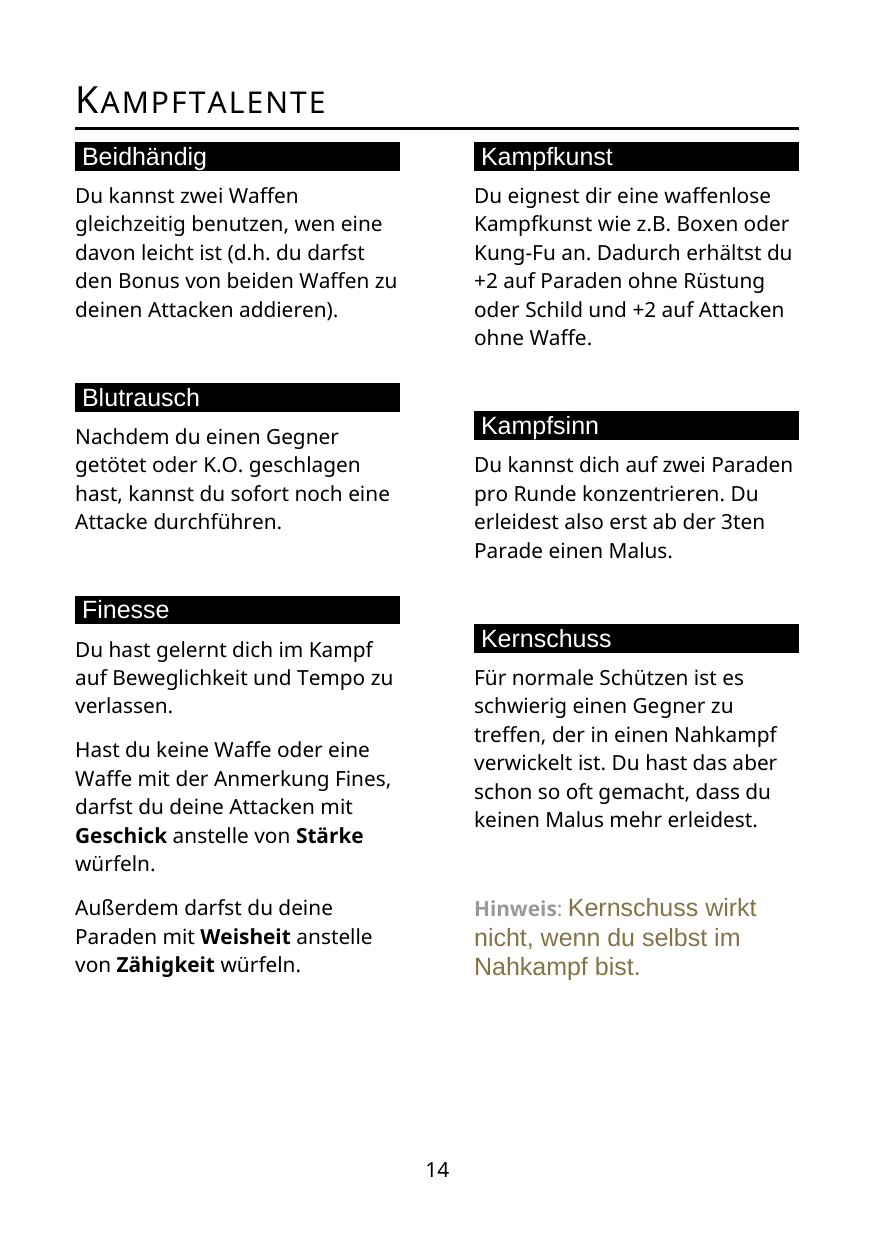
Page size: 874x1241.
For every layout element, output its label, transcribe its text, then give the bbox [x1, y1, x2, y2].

text Du kannst zwei Waffen gleichzeitig benutzen, wen eine davon leicht ist (d.h. du darfst den Bonus von beiden Waffen zu deinen Attacken addieren). [75, 181, 400, 323]
text Du kannst dich auf zwei Paraden pro Runde konzentrieren. Du erleidest also erst ab der 3ten Parade einen Malus. [474, 451, 799, 564]
subtitle Blutrausch [75, 383, 400, 412]
text Du hast gelernt dich im Kampf auf Beweglichkeit und Tempo zu verlassen. [75, 635, 400, 720]
subtitle Beidhändig [75, 142, 400, 171]
text Hast du keine Waffe oder eine Waffe mit der Anmerkung Fines, darfst du deine Attacken mit Geschick anstelle von Stärke würfeln. [75, 736, 400, 878]
text Für normale Schützen ist es schwierig einen Gegner zu treffen, der in einen Nahkampf verwickelt ist. Du hast das aber schon so oft gemacht, dass du keinen Malus mehr erleidest. [474, 663, 799, 834]
subtitle Kampfsinn [474, 411, 799, 440]
subtitle Finesse [75, 596, 400, 624]
text Nachdem du einen Gegner getötet oder K.O. geschlagen hast, kannst du sofort noch eine Attacke durchführen. [75, 422, 400, 536]
text Hinweis: Kernschuss wirkt nicht, wenn du selbst im Nahkampf bist. [474, 893, 799, 981]
text Außerdem darfst du deine Paraden mit Weisheit anstelle von Zähigkeit würfeln. [75, 893, 400, 979]
subtitle Kampfkunst [474, 142, 799, 171]
text Du eignest dir eine waffenlose Kampfkunst wie z.B. Boxen oder Kung-Fu an. Dadurch erhältst du +2 auf Paraden ohne Rüstung oder Schild und +2 auf Attacken ohne Waffe. [474, 181, 799, 352]
subtitle Kampftalente [75, 74, 799, 127]
subtitle Kernschuss [474, 624, 799, 653]
